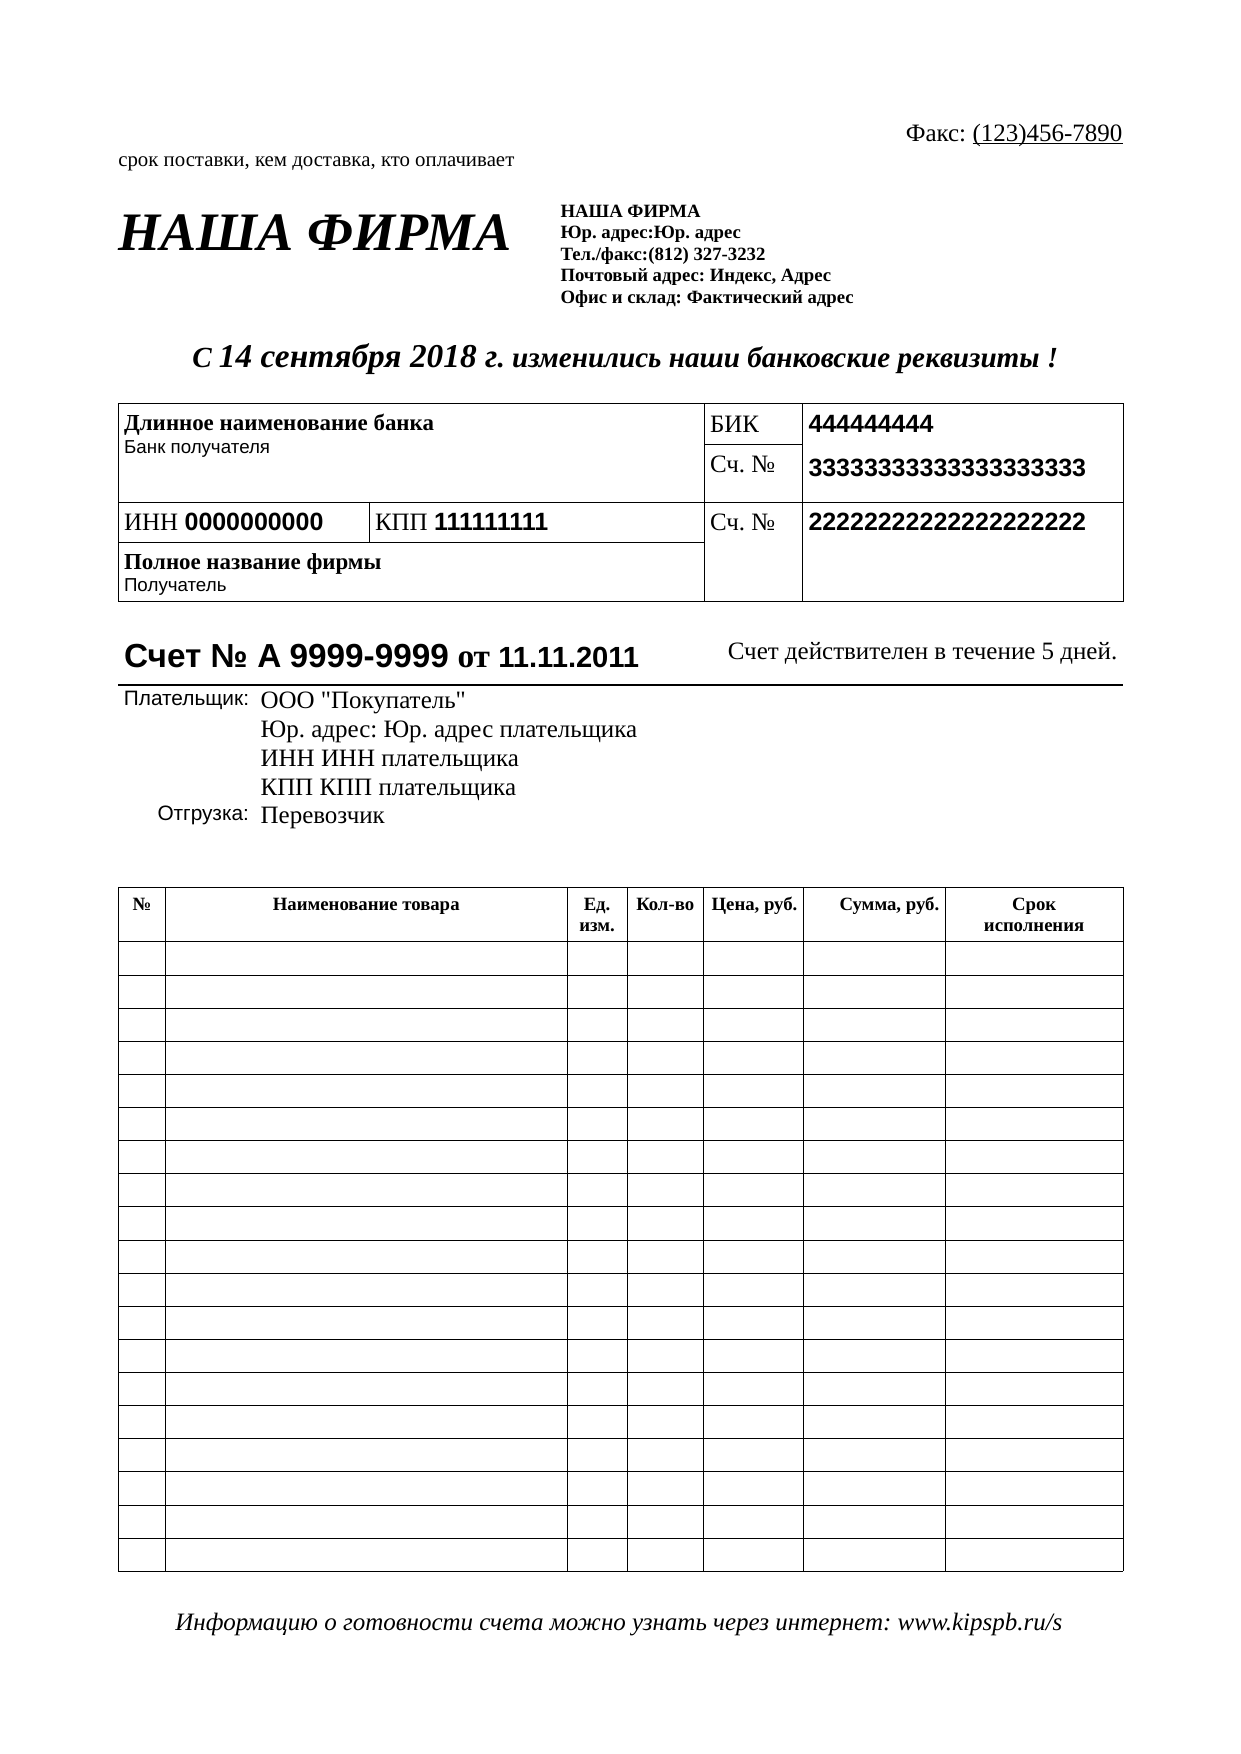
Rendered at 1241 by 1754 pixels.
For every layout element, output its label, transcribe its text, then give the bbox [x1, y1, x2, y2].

table_cell [119, 1174, 165, 1206]
table_cell [568, 1274, 627, 1306]
table_cell [568, 1141, 627, 1173]
table_cell 22222222222222222222 [803, 503, 1123, 601]
table_cell [946, 1009, 1123, 1041]
table_cell [568, 1340, 627, 1372]
table_cell [628, 1141, 703, 1173]
table_cell [946, 942, 1123, 974]
table_cell Полное название фирмы Получатель [119, 543, 704, 601]
table_cell [568, 1506, 627, 1538]
table_cell [804, 1539, 945, 1571]
table_cell [704, 1373, 803, 1405]
table_cell [704, 1207, 803, 1239]
table_cell [628, 1406, 703, 1438]
table_cell Сч. № [705, 445, 802, 502]
table_cell [628, 1340, 703, 1372]
table_cell [946, 1241, 1123, 1273]
text Факс: (123)456-7890 [118, 118, 1122, 147]
table_cell [804, 1274, 945, 1306]
table_cell [628, 1439, 703, 1471]
table_header Срок исполнения [946, 888, 1123, 941]
table_cell [804, 1373, 945, 1405]
table_cell [166, 1042, 567, 1074]
table_cell [166, 1075, 567, 1107]
table_cell [166, 1406, 567, 1438]
table_cell [166, 976, 567, 1008]
table_cell [119, 1141, 165, 1173]
table_cell [119, 1340, 165, 1372]
table_cell [946, 1472, 1123, 1504]
table_cell [804, 976, 945, 1008]
table_header Плательщик: [118, 686, 260, 714]
table_cell [628, 1373, 703, 1405]
table_header Наименование товара [166, 888, 567, 941]
table_cell [119, 1009, 165, 1041]
table_cell [946, 1042, 1123, 1074]
table_header БИК [705, 404, 802, 444]
table_cell [804, 1009, 945, 1041]
table_cell [946, 1506, 1123, 1538]
table_cell [804, 1075, 945, 1107]
table_cell [804, 1174, 945, 1206]
table_cell [166, 1539, 567, 1571]
table_cell Сч. № [705, 503, 802, 601]
table_header Ед. изм. [568, 888, 627, 941]
table_cell Юр. адрес: Юр. адрес плательщика [260, 714, 1128, 743]
table_header НАША ФИРМА [118, 200, 560, 307]
table_cell [568, 1406, 627, 1438]
table_cell [946, 1141, 1123, 1173]
table_cell [628, 976, 703, 1008]
table_cell [119, 1075, 165, 1107]
table_cell [568, 1042, 627, 1074]
table_cell [628, 1042, 703, 1074]
table_cell [704, 1406, 803, 1438]
table_header Кол-во [628, 888, 703, 941]
table_cell [166, 1174, 567, 1206]
table_cell КПП 111111111 [370, 503, 704, 542]
table_cell [946, 1539, 1123, 1571]
table_cell [119, 1472, 165, 1504]
table_cell [568, 942, 627, 974]
table_cell [628, 1506, 703, 1538]
table_cell [704, 942, 803, 974]
table_cell [166, 1207, 567, 1239]
table_cell [704, 1075, 803, 1107]
table_cell [704, 1472, 803, 1504]
table_cell [119, 1373, 165, 1405]
table_header ООО "Покупатель" [260, 686, 1128, 714]
table_cell [119, 1439, 165, 1471]
table_cell [568, 976, 627, 1008]
table_cell [946, 1439, 1123, 1471]
table_cell [704, 1108, 803, 1140]
text срок поставки, кем доставка, кто оплачивает [118, 147, 1122, 171]
table_header 444444444 33333333333333333333 [803, 404, 1123, 502]
table_cell [119, 1108, 165, 1140]
table_cell [946, 1075, 1123, 1107]
table_header Цена, руб. [704, 888, 803, 941]
table_cell [946, 1108, 1123, 1140]
table_cell [704, 1506, 803, 1538]
table_cell [628, 942, 703, 974]
table_cell ИНН 0000000000 [119, 503, 369, 542]
table_cell [946, 1373, 1123, 1405]
table_cell [166, 942, 567, 974]
table_cell [119, 1506, 165, 1538]
table_header Длинное наименование банка Банк получателя [119, 404, 704, 502]
table_cell [118, 714, 260, 801]
table_cell [119, 1042, 165, 1074]
table_cell [704, 1174, 803, 1206]
table_cell [628, 1472, 703, 1504]
table_cell [704, 1340, 803, 1372]
table_cell [946, 976, 1123, 1008]
table_cell [166, 1141, 567, 1173]
table_cell [568, 1075, 627, 1107]
table_cell [946, 1207, 1123, 1239]
table_cell [119, 1274, 165, 1306]
table_header Счет № А 9999-9999 от 11.11.2011 [118, 630, 715, 683]
table_cell [568, 1539, 627, 1571]
table_cell [804, 1108, 945, 1140]
table_header НАША ФИРМА Юр. адрес:Юр. адрес Тел./факс:(812) 327-3232 Почтовый адрес: Индекс, Адрес Офис и склад: Фактический адрес [560, 200, 1123, 307]
table_cell [804, 1042, 945, 1074]
table_cell [704, 1241, 803, 1273]
table_cell [704, 1274, 803, 1306]
table_cell [946, 1406, 1123, 1438]
table_header Сумма, руб. [804, 888, 945, 941]
table_cell [628, 1241, 703, 1273]
table_cell [166, 1472, 567, 1504]
table_cell [628, 1108, 703, 1140]
table_cell Перевозчик [260, 801, 1128, 829]
table_cell [568, 1207, 627, 1239]
table_cell [804, 1207, 945, 1239]
table_cell [946, 1174, 1123, 1206]
table_cell [804, 1307, 945, 1339]
table_cell [804, 1241, 945, 1273]
table_cell [704, 976, 803, 1008]
table_cell [568, 1241, 627, 1273]
table_cell [628, 1539, 703, 1571]
table_cell [946, 1340, 1123, 1372]
table_cell [628, 1274, 703, 1306]
table_cell [704, 1042, 803, 1074]
table_cell [628, 1207, 703, 1239]
table_cell [946, 1307, 1123, 1339]
table_cell [119, 1307, 165, 1339]
table_cell Отгрузка: [118, 801, 260, 829]
text С 14 сентября 2018 г. изменились наши банковские реквизиты ! [118, 336, 1122, 374]
table_cell [628, 1075, 703, 1107]
table_cell [119, 1241, 165, 1273]
table_cell [704, 1307, 803, 1339]
table_cell [119, 942, 165, 974]
table_header № [119, 888, 165, 941]
table_cell [119, 1539, 165, 1571]
table_cell [568, 1174, 627, 1206]
table_cell [704, 1439, 803, 1471]
table_cell [804, 1439, 945, 1471]
table_cell КПП КПП плательщика [260, 772, 1128, 801]
table_cell [568, 1009, 627, 1041]
table_cell [804, 1406, 945, 1438]
table_cell [568, 1373, 627, 1405]
table_cell [166, 1373, 567, 1405]
table_cell [628, 1009, 703, 1041]
table_cell [804, 942, 945, 974]
table_cell [119, 976, 165, 1008]
table_cell [628, 1307, 703, 1339]
table_cell [804, 1141, 945, 1173]
table_cell [804, 1340, 945, 1372]
table_header Счет действителен в течение 5 дней. [715, 630, 1123, 683]
table_cell [119, 1406, 165, 1438]
table_cell ИНН ИНН плательщика [260, 743, 1128, 772]
table_cell [704, 1009, 803, 1041]
table_cell [166, 1009, 567, 1041]
table_cell [704, 1141, 803, 1173]
table_cell [704, 1539, 803, 1571]
table_cell [166, 1307, 567, 1339]
table_cell [946, 1274, 1123, 1306]
table_cell [628, 1174, 703, 1206]
table_cell [804, 1472, 945, 1504]
table_cell [568, 1472, 627, 1504]
table_cell [166, 1506, 567, 1538]
table_cell [119, 1207, 165, 1239]
table_cell [568, 1307, 627, 1339]
table_cell [568, 1439, 627, 1471]
table_cell [166, 1241, 567, 1273]
table_cell [166, 1439, 567, 1471]
table_cell [166, 1340, 567, 1372]
table_cell [568, 1108, 627, 1140]
table_cell [166, 1274, 567, 1306]
table_cell [166, 1108, 567, 1140]
table_cell [804, 1506, 945, 1538]
